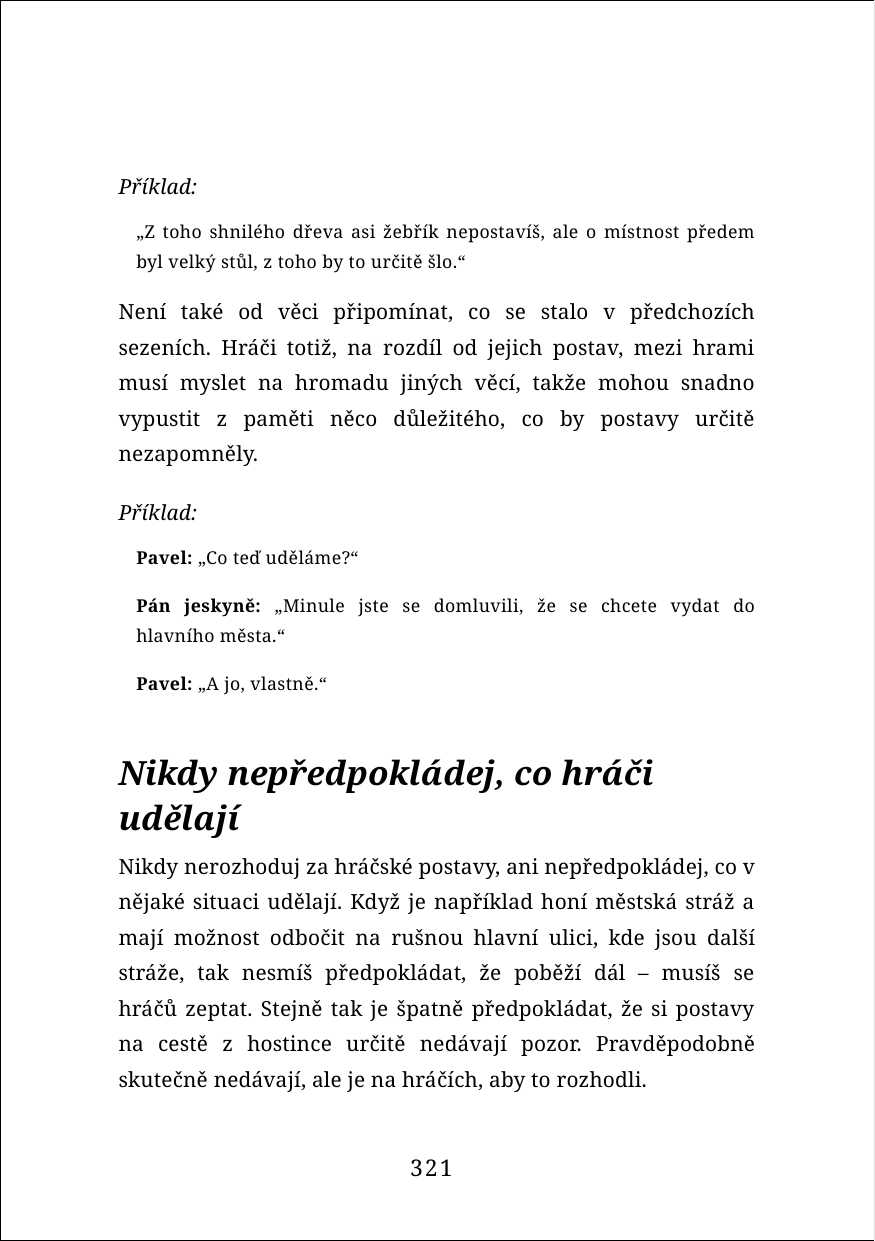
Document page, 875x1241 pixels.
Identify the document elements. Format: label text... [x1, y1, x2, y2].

text „Z toho shnilého dřeva asi žebřík nepostavíš, ale o místnost předem byl velký stůl, z toho by to určitě šlo.“ [136, 219, 756, 273]
text Nikdy nerozhoduj za hráčské postavy, ani nepředpokládej, co v nějaké situaci udělají. Když je například honí městská stráž a mají možnost odbočit na rušnou hlavní ulici, kde jsou další stráže, tak nesmíš předpokládat, že poběží dál – musíš se hráčů zeptat. Stejně tak je špatně předpokládat, že si postavy na cestě z hostince určitě nedávají pozor. Pravděpodobně skutečně nedávají, ale je na hráčích, aby to rozhodli. [118, 852, 756, 1093]
text Není také od věci připomínat, co se stalo v předchozích sezeních. Hráči totiž, na rozdíl od jejich postav, mezi hrami musí myslet na hromadu jiných věcí, takže mohou snadno vypustit z paměti něco důležitého, co by postavy určitě nezapomněly. [118, 297, 756, 468]
text Příklad: [118, 172, 756, 200]
subtitle Nikdy nepředpokládej, co hráči udělají [118, 749, 756, 840]
text Pavel: „Co teď uděláme?“ [136, 546, 756, 570]
text Příklad: [118, 498, 756, 527]
text Pavel: „A jo, vlastně.“ [136, 672, 756, 696]
text Pán jeskyně: „Minule jste se domluvili, že se chcete vydat do hlavního města.“ [136, 594, 756, 648]
